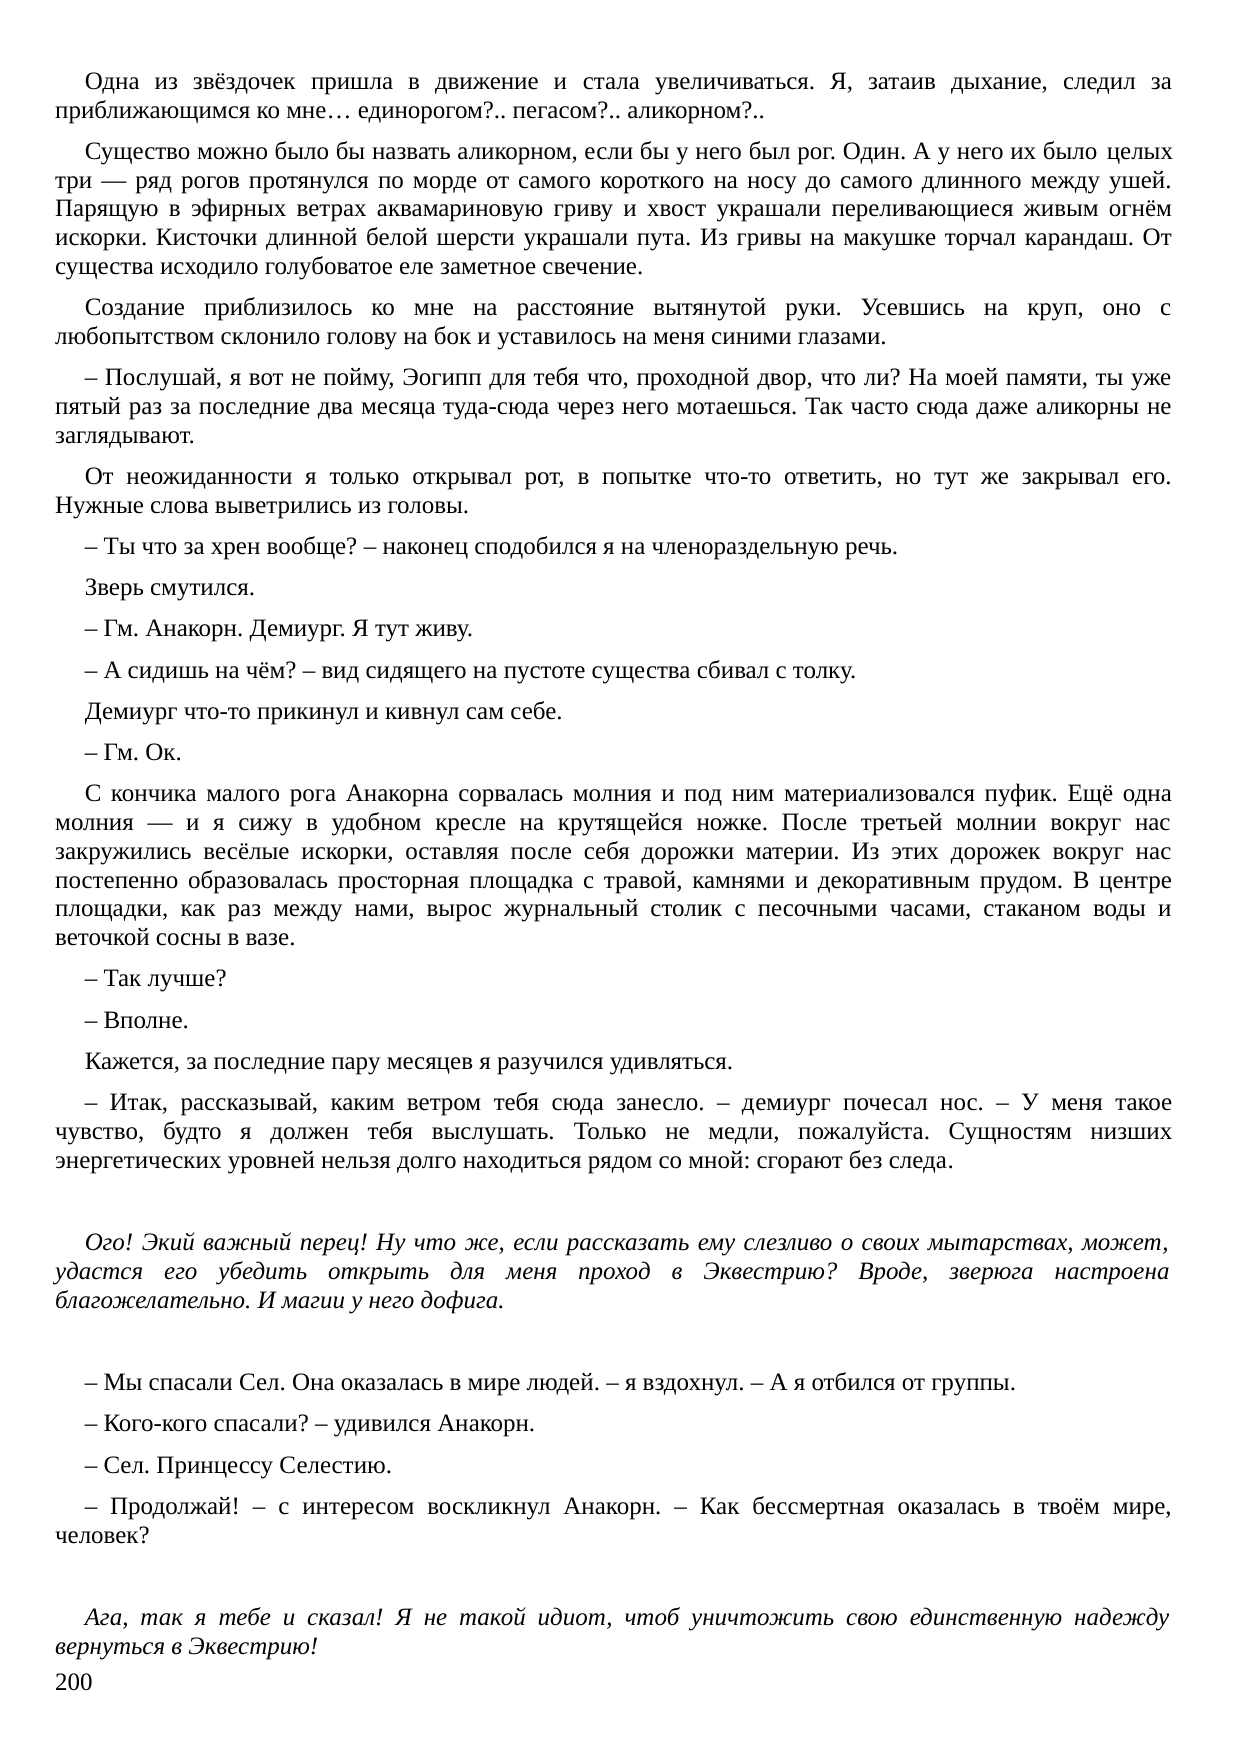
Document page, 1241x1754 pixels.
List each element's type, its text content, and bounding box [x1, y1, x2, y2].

text Зверь смутился. [55, 572, 1173, 601]
text – Итак, рассказывай, каким ветром тебя сюда занесло. – демиург почесал нос. – У меня такое чувство, будто я должен тебя выслушать. Только не медли, пожалуйста. Сущностям низших энергетических уровней нельзя долго находиться рядом со мной: сгорают без следа. [55, 1087, 1173, 1173]
text Существо можно было бы назвать аликорном, если бы у него был рог. Один. А у него их было целых три — ряд рогов протянулся по морде от самого короткого на носу до самого длинного между ушей. Парящую в эфирных ветрах аквамариновую гриву и хвост украшали переливающиеся живым огнём искорки. Кисточки длинной белой шерсти украшали пута. Из гривы на макушке торчал карандаш. От существа исходило голубоватое еле заметное свечение. [55, 136, 1173, 280]
text От неожиданности я только открывал рот, в попытке что-то ответить, но тут же закрывал его. Нужные слова выветрились из головы. [55, 461, 1173, 518]
text Демиург что-то прикинул и кивнул сам себе. [55, 696, 1173, 725]
text – Кого-кого спасали? – удивился Анакорн. [55, 1408, 1173, 1437]
text Создание приблизилось ко мне на расстояние вытянутой руки. Усевшись на круп, оно с любопытством склонило голову на бок и уставилось на меня синими глазами. [55, 292, 1173, 350]
text – Гм. Анакорн. Демиург. Я тут живу. [55, 613, 1173, 642]
text Ага, так я тебе и сказал! Я не такой идиот, чтоб уничтожить свою единственную надежду вернуться в Эквестрию! [55, 1602, 1173, 1660]
text – Ты что за хрен вообще? – наконец сподобился я на членораздельную речь. [55, 531, 1173, 560]
text – Сел. Принцессу Селестию. [55, 1450, 1173, 1478]
text – Продолжай! – с интересом воскликнул Анакорн. – Как бессмертная оказалась в твоём мире, человек? [55, 1491, 1173, 1548]
text – Послушай, я вот не пойму, Эогипп для тебя что, проходной двор, что ли? На моей памяти, ты уже пятый раз за последние два месяца туда-сюда через него мотаешься. Так часто сюда даже аликорны не заглядывают. [55, 362, 1173, 448]
text – Так лучше? [55, 963, 1173, 992]
text – А сидишь на чём? – вид сидящего на пустоте существа сбивал с толку. [55, 655, 1173, 683]
text С кончика малого рога Анакорна сорвалась молния и под ним материализовался пуфик. Ещё одна молния — и я сижу в удобном кресле на крутящейся ножке. После третьей молнии вокруг нас закружились весёлые искорки, оставляя после себя дорожки материи. Из этих дорожек вокруг нас постепенно образовалась просторная площадка с травой, камнями и декоративным прудом. В центре площадки, как раз между нами, вырос журнальный столик с песочными часами, стаканом воды и веточкой сосны в вазе. [55, 778, 1173, 951]
text – Гм. Ок. [55, 737, 1173, 766]
text Ого! Экий важный перец! Ну что же, если рассказать ему слезливо о своих мытарствах, может, удастся его убедить открыть для меня проход в Эквестрию? Вроде, зверюга настроена благожелательно. И магии у него дофига. [55, 1227, 1173, 1313]
text – Вполне. [55, 1005, 1173, 1033]
text – Мы спасали Сел. Она оказалась в мире людей. – я вздохнул. – А я отбился от группы. [55, 1367, 1173, 1396]
text Кажется, за последние пару месяцев я разучился удивляться. [55, 1046, 1173, 1075]
text Одна из звёздочек пришла в движение и стала увеличиваться. Я, затаив дыхание, следил за приближающимся ко мне… единорогом?.. пегасом?.. аликорном?.. [55, 66, 1173, 123]
